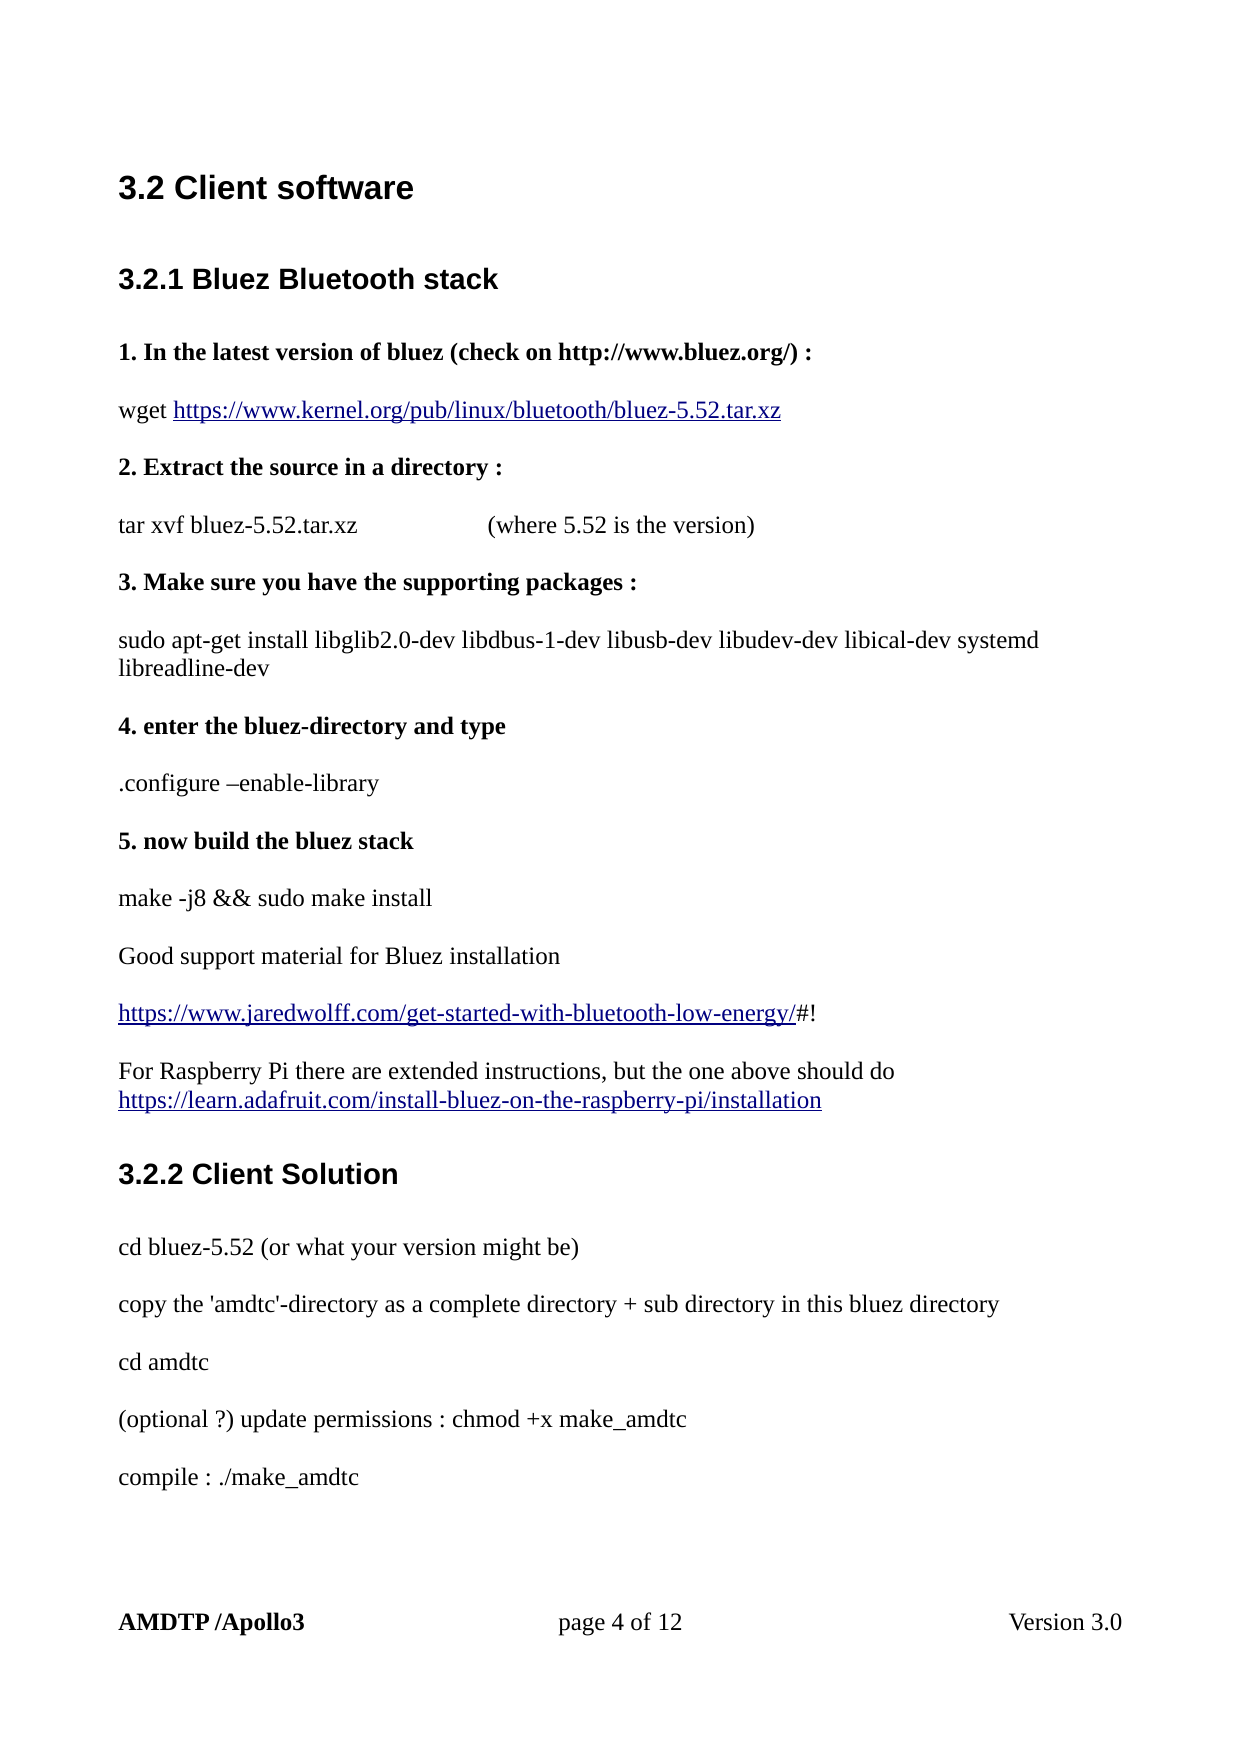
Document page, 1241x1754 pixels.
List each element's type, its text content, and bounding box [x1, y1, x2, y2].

text 2. Extract the source in a directory : [118, 452, 1122, 481]
text wget https://www.kernel.org/pub/linux/bluetooth/bluez-5.52.tar.xz [118, 395, 1122, 423]
text For Raspberry Pi there are extended instructions, but the one above should do [118, 1056, 1122, 1085]
text tar xvf bluez-5.52.tar.xz (where 5.52 is the version) [118, 510, 1122, 538]
subtitle 3.2.1 Bluez Bluetooth stack [118, 262, 1122, 296]
text https://learn.adafruit.com/install-bluez-on-the-raspberry-pi/installation [118, 1085, 1122, 1113]
text 3. Make sure you have the supporting packages : [118, 567, 1122, 596]
text 5. now build the bluez stack [118, 826, 1122, 855]
text 1. In the latest version of bluez (check on http://www.bluez.org/) : [118, 337, 1122, 366]
text cd bluez-5.52 (or what your version might be) [118, 1232, 1122, 1261]
text 4. enter the bluez-directory and type [118, 711, 1122, 740]
text compile : ./make_amdtc [118, 1462, 1122, 1491]
text copy the 'amdtc'-directory as a complete directory + sub directory in this bluez directory [118, 1289, 1122, 1318]
text sudo apt-get install libglib2.0-dev libdbus-1-dev libusb-dev libudev-dev libical-dev systemd libreadline-dev [118, 625, 1122, 682]
text make -j8 && sudo make install [118, 883, 1122, 912]
text .configure –enable-library [118, 768, 1122, 797]
text cd amdtc [118, 1347, 1122, 1376]
text (optional ?) update permissions : chmod +x make_amdtc [118, 1404, 1122, 1433]
text https://www.jaredwolff.com/get-started-with-bluetooth-low-energy/#! [118, 998, 1122, 1027]
subtitle 3.2 Client software [118, 168, 1122, 206]
subtitle 3.2.2 Client Solution [118, 1157, 1122, 1191]
text Good support material for Bluez installation [118, 941, 1122, 970]
